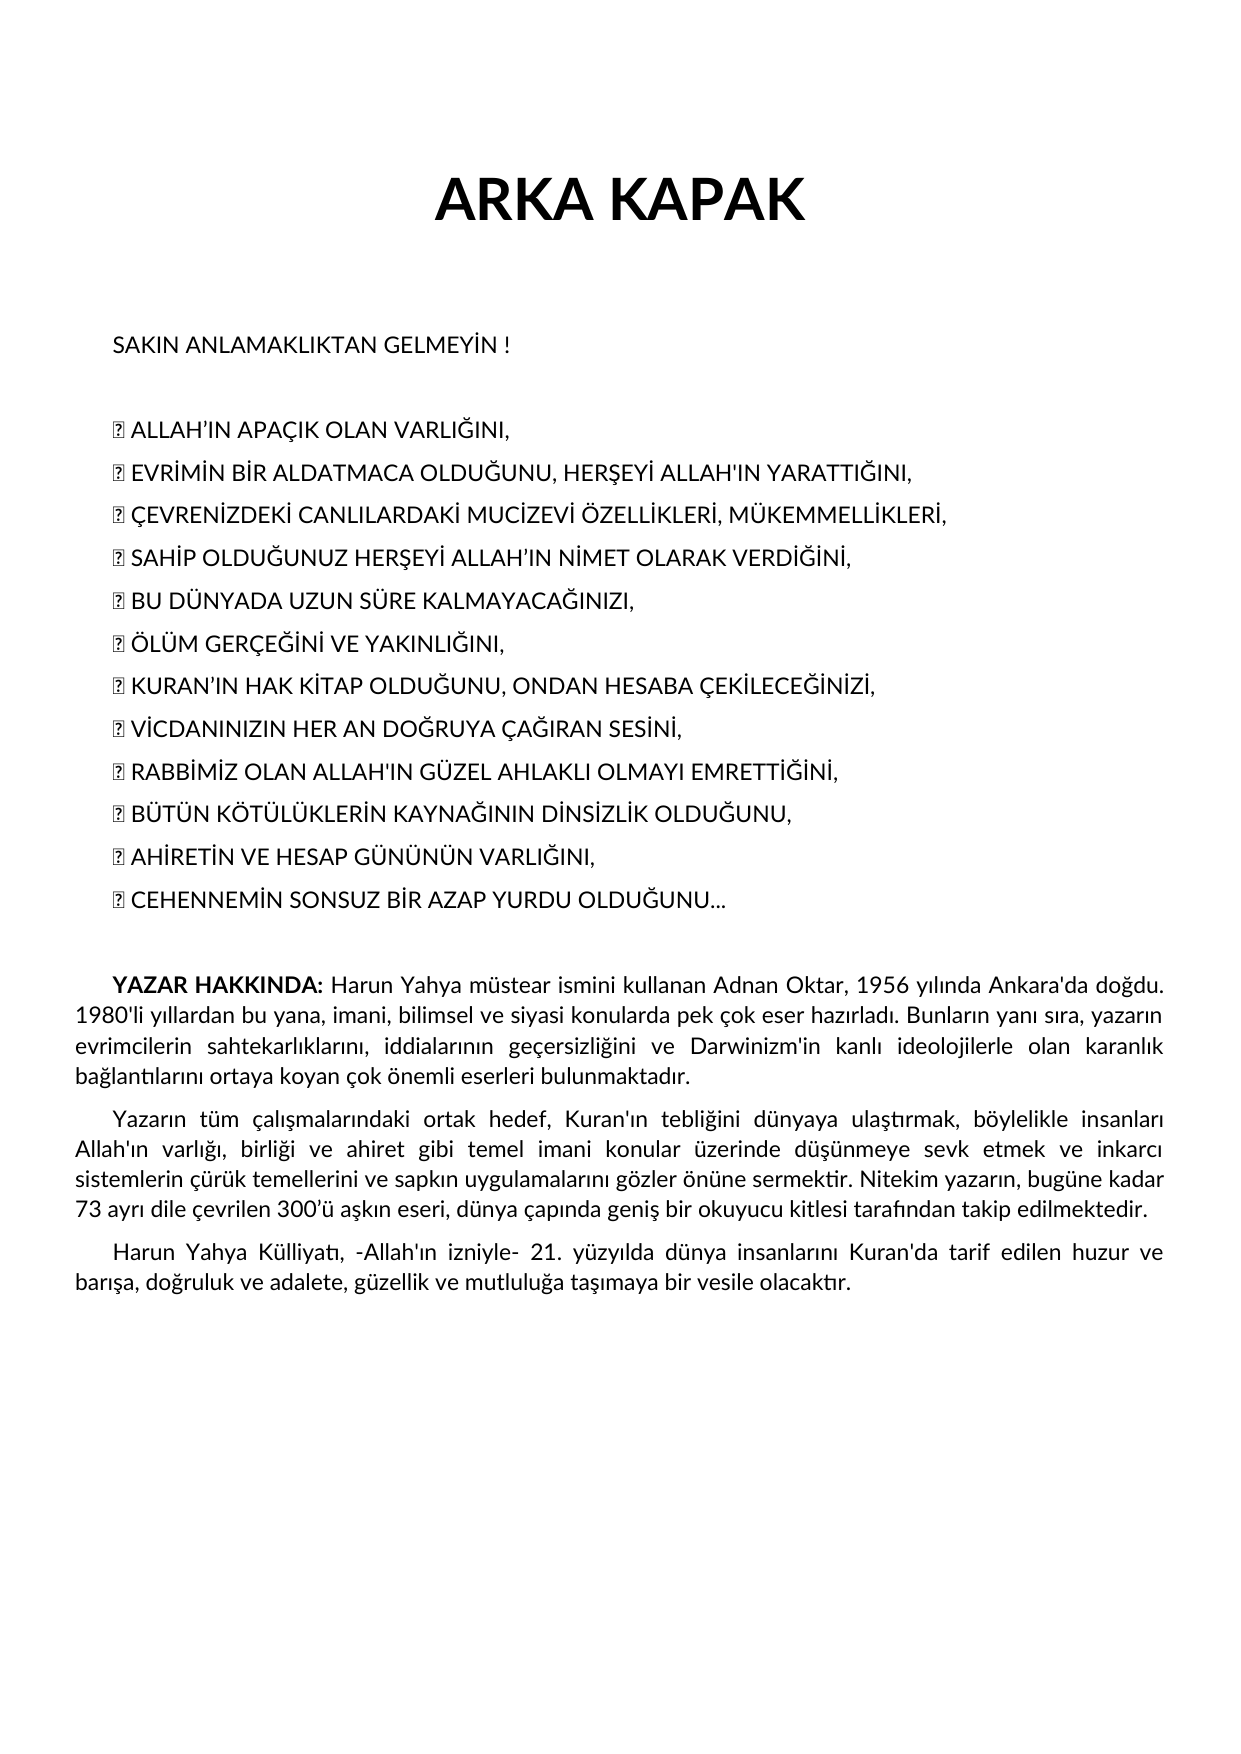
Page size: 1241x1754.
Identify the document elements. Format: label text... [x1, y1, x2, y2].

text  BU DÜNYADA UZUN SÜRE KALMAYACAĞINIZI, [75, 587, 1165, 614]
text Yazarın tüm çalışmalarındaki ortak hedef, Kuran'ın tebliğini dünyaya ulaştırmak, böylelikle insanları Allah'ın varlığı, birliği ve ahiret gibi temel imani konular üzerinde düşünmeye sevk etmek ve inkarcı sistemlerin çürük temellerini ve sapkın uygulamalarını gözler önüne sermektir. Nitekim yazarın, bugüne kadar 73 ayrı dile çevrilen 300’ü aşkın eseri, dünya çapında geniş bir okuyucu kitlesi tarafından takip edilmektedir. [75, 1104, 1165, 1222]
text  KURAN’IN HAK KİTAP OLDUĞUNU, ONDAN HESABA ÇEKİLECEĞİNİZİ, [75, 672, 1165, 699]
text  ÇEVRENİZDEKİ CANLILARDAKİ MUCİZEVİ ÖZELLİKLERİ, MÜKEMMELLİKLERİ, [75, 501, 1165, 529]
text SAKIN ANLAMAKLIKTAN GELMEYİN ! [75, 330, 1165, 358]
text  SAHİP OLDUĞUNUZ HERŞEYİ ALLAH’IN NİMET OLARAK VERDİĞİNİ, [75, 544, 1165, 571]
text  VİCDANINIZIN HER AN DOĞRUYA ÇAĞIRAN SESİNİ, [75, 715, 1165, 742]
text  CEHENNEMİN SONSUZ BİR AZAP YURDU OLDUĞUNU... [75, 886, 1165, 913]
text  BÜTÜN KÖTÜLÜKLERİN KAYNAĞININ DİNSİZLİK OLDUĞUNU, [75, 800, 1165, 828]
text  RABBİMİZ OLAN ALLAH'IN GÜZEL AHLAKLI OLMAYI EMRETTİĞİNİ, [75, 757, 1165, 785]
subtitle ARKA KAPAK [75, 162, 1165, 232]
text  ÖLÜM GERÇEĞİNİ VE YAKINLIĞINI, [75, 629, 1165, 657]
text  EVRİMİN BİR ALDATMACA OLDUĞUNU, HERŞEYİ ALLAH'IN YARATTIĞINI, [75, 458, 1165, 486]
text  AHİRETİN VE HESAP GÜNÜNÜN VARLIĞINI, [75, 843, 1165, 870]
text Harun Yahya Külliyatı, -Allah'ın izniyle- 21. yüzyılda dünya insanlarını Kuran'da tarif edilen huzur ve barışa, doğruluk ve adalete, güzellik ve mutluluğa taşımaya bir vesile olacaktır. [75, 1238, 1165, 1295]
text  ALLAH’IN APAÇIK OLAN VARLIĞINI, [75, 416, 1165, 443]
text YAZAR HAKKINDA: Harun Yahya müstear ismini kullanan Adnan Oktar, 1956 yılında Ankara'da doğdu. 1980'li yıllardan bu yana, imani, bilimsel ve siyasi konularda pek çok eser hazırladı. Bunların yanı sıra, yazarın evrimcilerin sahtekarlıklarını, iddialarının geçersizliğini ve Darwinizm'in kanlı ideolojilerle olan karanlık bağlantılarını ortaya koyan çok önemli eserleri bulunmaktadır. [75, 971, 1165, 1089]
